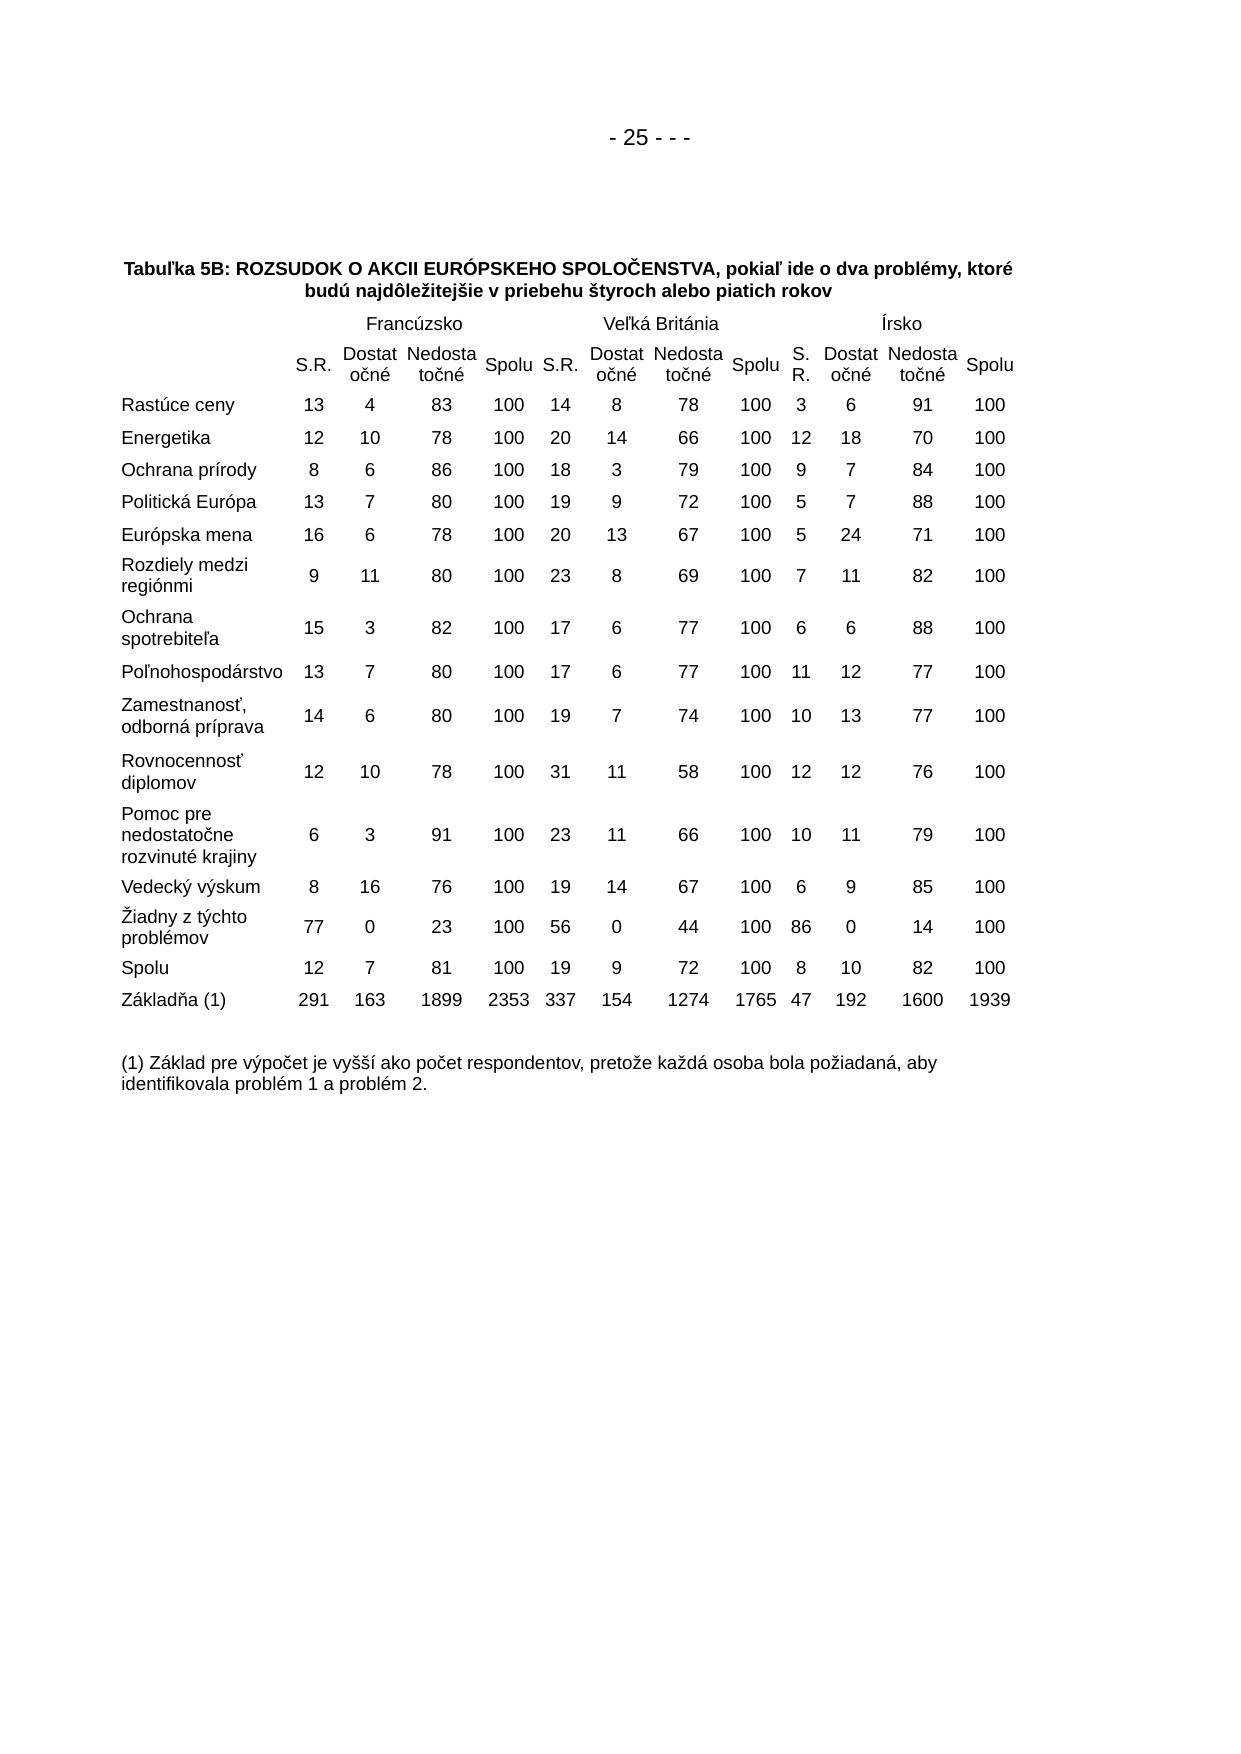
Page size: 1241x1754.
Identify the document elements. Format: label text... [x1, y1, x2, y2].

table_cell 91 [884, 389, 961, 421]
table_cell 78 [403, 518, 480, 551]
table_cell 15 [291, 600, 336, 656]
table_cell Írsko [785, 308, 1019, 340]
table_cell 100 [727, 656, 784, 688]
table_cell 24 [818, 518, 884, 551]
table_cell 9 [583, 951, 650, 984]
table_cell [650, 1016, 727, 1049]
table_cell 17 [538, 656, 583, 688]
table_cell Vedecký výskum [118, 870, 291, 902]
table_cell [884, 1016, 961, 1049]
table_cell S.R. [538, 340, 583, 389]
table_cell 14 [884, 903, 961, 951]
table_cell 18 [538, 454, 583, 486]
table_cell 20 [538, 518, 583, 551]
table_cell 11 [583, 744, 650, 799]
table_cell 47 [785, 984, 817, 1016]
table_cell 78 [403, 744, 480, 799]
table_cell 6 [336, 518, 403, 551]
table_cell 100 [727, 870, 784, 902]
table_cell 80 [403, 486, 480, 518]
table_cell 11 [336, 551, 403, 600]
table_cell 100 [727, 800, 784, 870]
table_cell 192 [818, 984, 884, 1016]
table_cell 11 [785, 656, 817, 688]
table_cell Politická Európa [118, 486, 291, 518]
table_cell 77 [650, 656, 727, 688]
table_cell 76 [884, 744, 961, 799]
table_cell 154 [583, 984, 650, 1016]
table_cell 100 [961, 454, 1019, 486]
table_cell 0 [818, 903, 884, 951]
table_cell Rozdiely medzi regiónmi [118, 551, 291, 600]
table_cell 100 [727, 454, 784, 486]
table_cell 67 [650, 870, 727, 902]
table_cell 80 [403, 688, 480, 744]
table_cell 84 [884, 454, 961, 486]
table_cell 12 [291, 421, 336, 453]
table_cell S.R. [785, 340, 817, 389]
table_cell 100 [727, 903, 784, 951]
table_cell 9 [785, 454, 817, 486]
table_cell 3 [583, 454, 650, 486]
table_cell 100 [961, 744, 1019, 799]
table_cell 6 [336, 454, 403, 486]
table_cell [118, 308, 291, 340]
table_cell 1939 [961, 984, 1019, 1016]
table_cell 1600 [884, 984, 961, 1016]
table_cell 9 [818, 870, 884, 902]
table_cell 14 [291, 688, 336, 744]
table_cell Spolu [727, 340, 784, 389]
table_cell 163 [336, 984, 403, 1016]
table_cell Zamestnanosť, odborná príprava [118, 688, 291, 744]
table_cell 100 [961, 600, 1019, 656]
table_cell 3 [336, 600, 403, 656]
table_cell 100 [961, 389, 1019, 421]
table_cell 100 [480, 800, 538, 870]
table_cell 78 [650, 389, 727, 421]
table_cell 100 [480, 951, 538, 984]
table_cell [291, 1016, 336, 1049]
table_cell 16 [291, 518, 336, 551]
table_cell 100 [480, 903, 538, 951]
table_cell [727, 1016, 784, 1049]
table_cell 100 [480, 389, 538, 421]
table_cell Nedostatočné [884, 340, 961, 389]
table_cell 86 [785, 903, 817, 951]
table_cell 3 [336, 800, 403, 870]
table_cell 17 [538, 600, 583, 656]
table_cell Nedostatočné [650, 340, 727, 389]
table_cell 100 [480, 421, 538, 453]
table_cell [403, 1016, 480, 1049]
table_cell 12 [291, 951, 336, 984]
table_cell 10 [336, 421, 403, 453]
table_cell 100 [727, 744, 784, 799]
table_cell [480, 1016, 538, 1049]
table_cell 14 [538, 389, 583, 421]
table_cell 10 [336, 744, 403, 799]
table_cell [118, 1016, 291, 1049]
table_cell 23 [538, 551, 583, 600]
table_cell 100 [727, 600, 784, 656]
table_cell Rovnocennosť diplomov [118, 744, 291, 799]
table_cell 100 [727, 551, 784, 600]
table_cell 6 [583, 656, 650, 688]
table_cell 11 [583, 800, 650, 870]
table_cell 70 [884, 421, 961, 453]
table_cell (1) Základ pre výpočet je vyšší ako počet respondentov, pretože každá osoba bola požiadaná, aby identifikovala problém 1 a problém 2. [118, 1049, 1019, 1098]
table_cell 0 [583, 903, 650, 951]
table_cell 7 [583, 688, 650, 744]
table_cell 100 [961, 518, 1019, 551]
table_cell 6 [818, 600, 884, 656]
table_cell S.R. [291, 340, 336, 389]
table_cell Pomoc pre nedostatočne rozvinuté krajiny [118, 800, 291, 870]
table_cell 8 [291, 870, 336, 902]
table_cell 71 [884, 518, 961, 551]
table_cell 78 [403, 421, 480, 453]
table_cell 31 [538, 744, 583, 799]
table_cell Dostatočné [818, 340, 884, 389]
table_cell 82 [884, 551, 961, 600]
table_cell [538, 1016, 583, 1049]
table_cell 69 [650, 551, 727, 600]
table_cell Ochrana spotrebiteľa [118, 600, 291, 656]
table_cell 16 [336, 870, 403, 902]
table_cell 66 [650, 800, 727, 870]
table_cell Poľnohospodárstvo [118, 656, 291, 688]
table_cell Energetika [118, 421, 291, 453]
table_cell 100 [961, 656, 1019, 688]
table_cell 100 [480, 454, 538, 486]
table_cell [336, 1016, 403, 1049]
table_cell 83 [403, 389, 480, 421]
table_cell 100 [727, 421, 784, 453]
table_cell 7 [818, 486, 884, 518]
table_cell 8 [291, 454, 336, 486]
table_cell 7 [336, 951, 403, 984]
table_cell 14 [583, 421, 650, 453]
table_cell 100 [480, 870, 538, 902]
table_cell 100 [727, 389, 784, 421]
table_cell 76 [403, 870, 480, 902]
table_cell 100 [480, 551, 538, 600]
table_cell 100 [961, 903, 1019, 951]
table_cell Francúzsko [291, 308, 538, 340]
table_cell 100 [480, 744, 538, 799]
table_cell 2353 [480, 984, 538, 1016]
table_cell 7 [336, 656, 403, 688]
table_cell [583, 1016, 650, 1049]
table_cell 23 [403, 903, 480, 951]
table_cell 100 [727, 951, 784, 984]
table_cell 13 [583, 518, 650, 551]
table_cell 100 [480, 688, 538, 744]
table_cell 19 [538, 870, 583, 902]
table_cell [118, 340, 291, 389]
table_cell 14 [583, 870, 650, 902]
table_cell 88 [884, 600, 961, 656]
table_cell Spolu [480, 340, 538, 389]
table_cell Základňa (1) [118, 984, 291, 1016]
table_cell 10 [818, 951, 884, 984]
table_cell 67 [650, 518, 727, 551]
table_cell 100 [480, 486, 538, 518]
table_cell 56 [538, 903, 583, 951]
table_cell Žiadny z týchto problémov [118, 903, 291, 951]
table_cell 6 [583, 600, 650, 656]
table_cell 8 [583, 551, 650, 600]
table_cell 79 [884, 800, 961, 870]
table_cell Rastúce ceny [118, 389, 291, 421]
table_cell 6 [336, 688, 403, 744]
table_cell 12 [818, 744, 884, 799]
table_cell 8 [785, 951, 817, 984]
table_header Tabuľka 5B: ROZSUDOK O AKCII EURÓPSKEHO SPOLOČENSTVA, pokiaľ ide o dva problémy, ktoré budú najdôležitejšie v priebehu štyroch alebo piatich rokov [118, 252, 1019, 307]
table_cell 9 [291, 551, 336, 600]
table_cell 0 [336, 903, 403, 951]
table_cell 80 [403, 656, 480, 688]
table_cell 337 [538, 984, 583, 1016]
table_cell 77 [650, 600, 727, 656]
table_cell 12 [291, 744, 336, 799]
table_cell 100 [961, 421, 1019, 453]
table_cell 66 [650, 421, 727, 453]
table_cell 100 [480, 656, 538, 688]
table_cell 291 [291, 984, 336, 1016]
table_cell [818, 1016, 884, 1049]
table_cell Spolu [961, 340, 1019, 389]
table_cell 82 [884, 951, 961, 984]
table_cell 100 [727, 518, 784, 551]
table_cell 100 [961, 486, 1019, 518]
table_cell 7 [818, 454, 884, 486]
table_cell Dostatočné [583, 340, 650, 389]
table_cell Ochrana prírody [118, 454, 291, 486]
table_cell 1274 [650, 984, 727, 1016]
table_cell 100 [727, 688, 784, 744]
table_cell Veľká Británia [538, 308, 784, 340]
table_cell Spolu [118, 951, 291, 984]
table_cell 81 [403, 951, 480, 984]
table_cell 6 [785, 600, 817, 656]
table_cell 8 [583, 389, 650, 421]
table_cell 19 [538, 688, 583, 744]
table_cell 7 [785, 551, 817, 600]
table_cell 79 [650, 454, 727, 486]
table_cell 86 [403, 454, 480, 486]
table_cell 5 [785, 518, 817, 551]
table_cell 100 [480, 600, 538, 656]
table_cell 7 [336, 486, 403, 518]
table_cell 44 [650, 903, 727, 951]
table_cell 13 [291, 486, 336, 518]
table_cell 23 [538, 800, 583, 870]
table_cell [785, 1016, 817, 1049]
table_cell Európska mena [118, 518, 291, 551]
table_cell 10 [785, 800, 817, 870]
table_cell 11 [818, 800, 884, 870]
table_cell 4 [336, 389, 403, 421]
table_cell 1899 [403, 984, 480, 1016]
table_cell 100 [961, 688, 1019, 744]
table_cell 5 [785, 486, 817, 518]
table_cell 58 [650, 744, 727, 799]
table_cell 1765 [727, 984, 784, 1016]
table_cell 11 [818, 551, 884, 600]
table_cell 12 [818, 656, 884, 688]
table_cell 13 [291, 389, 336, 421]
table_cell 100 [961, 551, 1019, 600]
table_cell 9 [583, 486, 650, 518]
table_cell 3 [785, 389, 817, 421]
table_cell 74 [650, 688, 727, 744]
table_cell 72 [650, 486, 727, 518]
table_cell 100 [961, 800, 1019, 870]
table_cell 77 [884, 656, 961, 688]
table_cell Dostatočné [336, 340, 403, 389]
table_cell [961, 1016, 1019, 1049]
table_cell 20 [538, 421, 583, 453]
table_cell 77 [291, 903, 336, 951]
table_cell 13 [818, 688, 884, 744]
table_cell 100 [727, 486, 784, 518]
table_cell 100 [961, 870, 1019, 902]
table_cell 13 [291, 656, 336, 688]
table_cell 82 [403, 600, 480, 656]
table_cell Nedostatočné [403, 340, 480, 389]
table_cell 19 [538, 951, 583, 984]
table_cell 12 [785, 744, 817, 799]
table_cell 80 [403, 551, 480, 600]
table_cell 6 [785, 870, 817, 902]
table_cell 10 [785, 688, 817, 744]
table_cell 91 [403, 800, 480, 870]
table_cell 12 [785, 421, 817, 453]
table_cell 100 [480, 518, 538, 551]
table_cell 6 [291, 800, 336, 870]
table_cell 88 [884, 486, 961, 518]
table_cell 72 [650, 951, 727, 984]
table_cell 85 [884, 870, 961, 902]
table_cell 100 [961, 951, 1019, 984]
table_cell 77 [884, 688, 961, 744]
table_cell 19 [538, 486, 583, 518]
table_cell 6 [818, 389, 884, 421]
table_cell 18 [818, 421, 884, 453]
